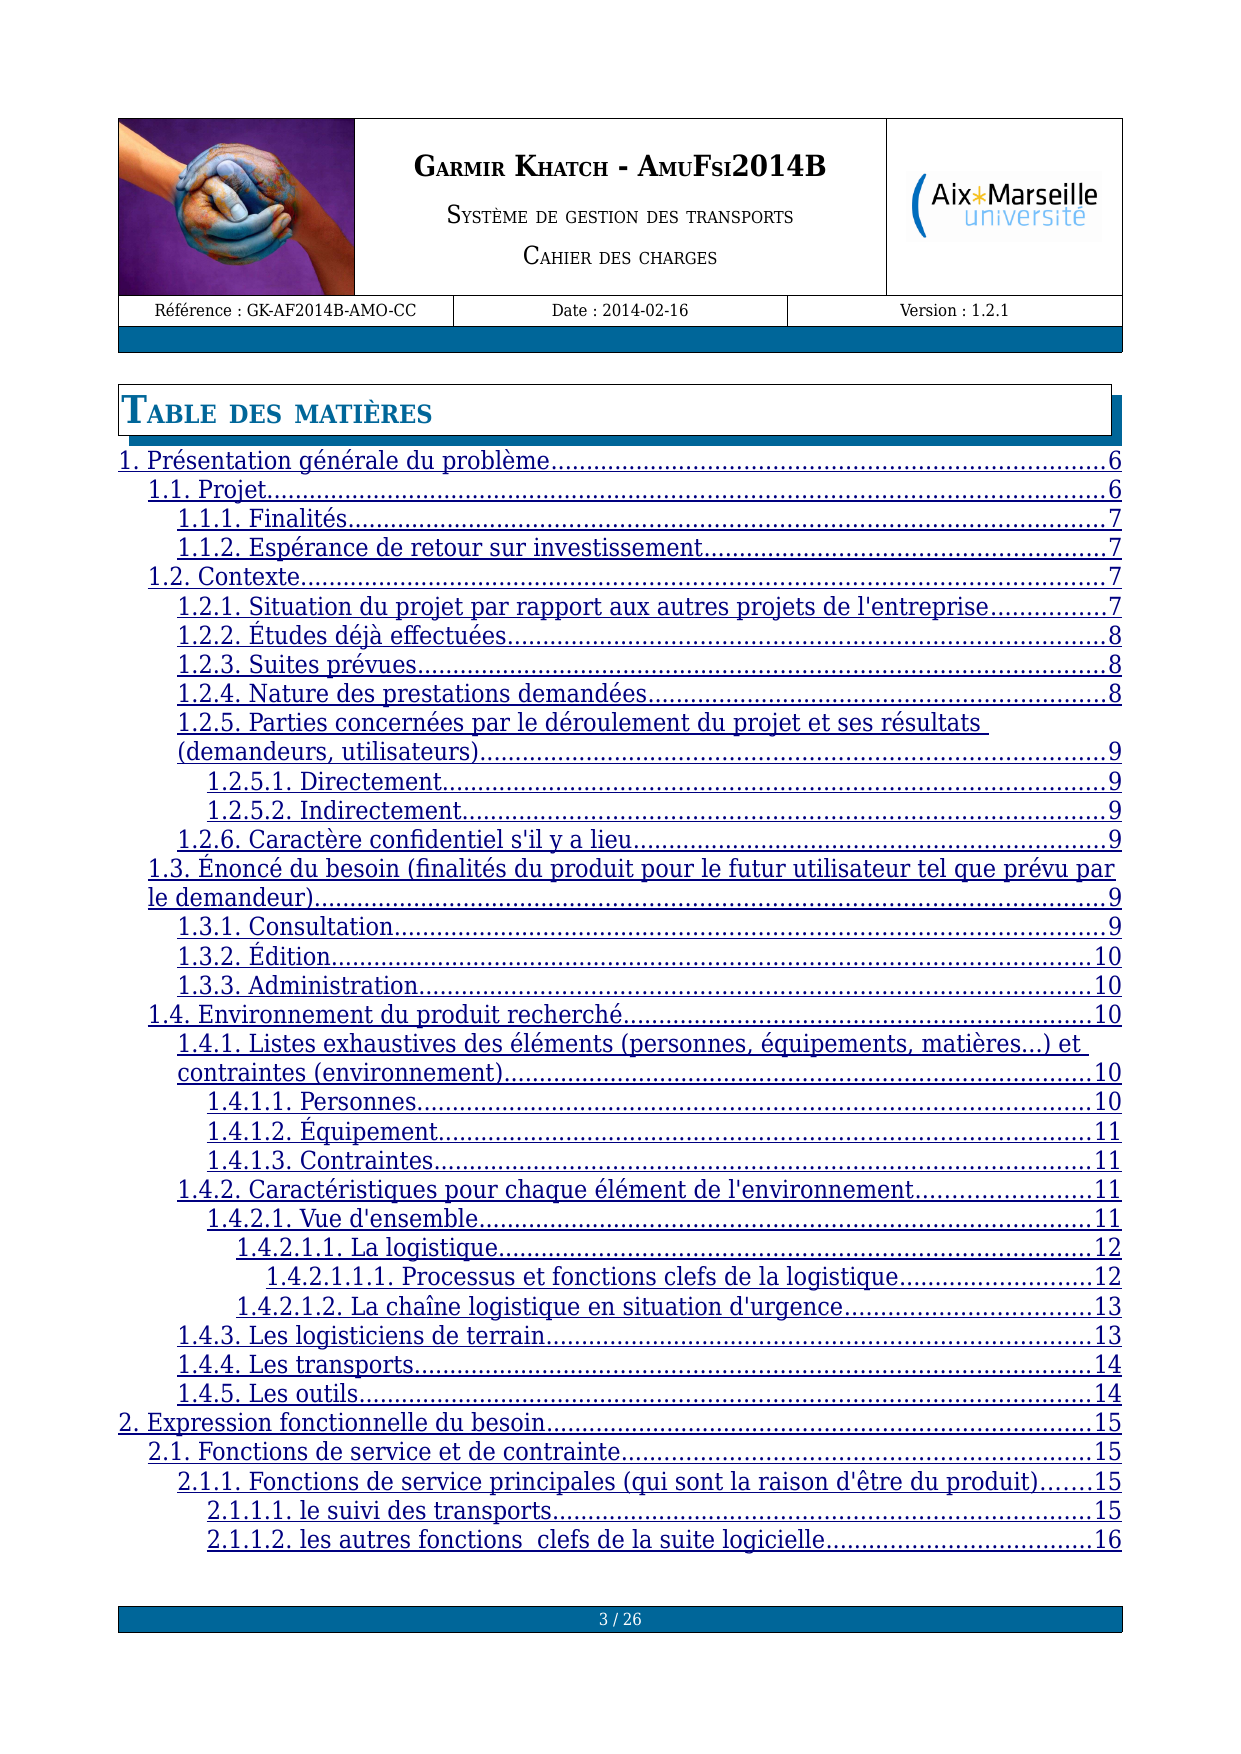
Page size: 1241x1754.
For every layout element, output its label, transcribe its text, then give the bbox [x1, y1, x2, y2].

text 2. Expression fonctionnelle du besoin 15 [118, 1408, 1122, 1433]
text 1.1. Projet 6 [148, 475, 1122, 500]
text 1.2.1. Situation du projet par rapport aux autres projets de l'entreprise 7 [177, 592, 1122, 617]
text 1.2.2. Études déjà effectuées 8 [177, 621, 1122, 646]
text 1.4. Environnement du produit recherché 10 [148, 1000, 1122, 1025]
text 1.3.1. Consultation 9 [177, 913, 1122, 938]
text 2.1.1. Fonctions de service principales (qui sont la raison d'être du produit) 15 [177, 1467, 1122, 1492]
text 1.4.1. Listes exhaustives des éléments (personnes, équipements, matières...) et contraintes (environnement) 10 [177, 1029, 1122, 1083]
text 1.4.4. Les transports 14 [177, 1350, 1122, 1375]
text 1.2.5.1. Directement 9 [207, 767, 1122, 792]
picture [119, 119, 354, 295]
text 1.2.5. Parties concernées par le déroulement du projet et ses résultats (demandeurs, utilisateurs) 9 [177, 708, 1122, 763]
text 1.2. Contexte 7 [148, 563, 1122, 588]
text 1.4.1.2. Équipement 11 [207, 1117, 1122, 1142]
text 1.4.3. Les logisticiens de terrain 13 [177, 1321, 1122, 1346]
text 2.1.1.2. les autres fonctions clefs de la suite logicielle 16 [207, 1525, 1122, 1550]
text 2.1. Fonctions de service et de contrainte 15 [148, 1438, 1122, 1463]
text 1.3. Énoncé du besoin (finalités du produit pour le futur utilisateur tel que prévu par le demandeur) 9 [148, 854, 1122, 908]
text 1. Présentation générale du problème 6 [118, 446, 1122, 471]
text 2.1.1.1. le suivi des transports 15 [207, 1496, 1122, 1521]
text 1.2.4. Nature des prestations demandées 8 [177, 679, 1122, 704]
text 1.3.3. Administration 10 [177, 971, 1122, 996]
text 1.1.2. Espérance de retour sur investissement 7 [177, 533, 1122, 558]
text 1.4.1.1. Personnes 10 [207, 1088, 1122, 1113]
text 1.2.5.2. Indirectement 9 [207, 796, 1122, 821]
text 1.4.1.3. Contraintes 11 [207, 1146, 1122, 1171]
text 1.4.5. Les outils 14 [177, 1379, 1122, 1404]
picture [887, 126, 1122, 288]
text 1.2.6. Caractère confidentiel s'il y a lieu 9 [177, 825, 1122, 850]
text 1.1.1. Finalités 7 [177, 504, 1122, 529]
text 1.3.2. Édition 10 [177, 942, 1122, 967]
text 1.4.2.1.2. La chaîne logistique en situation d'urgence 13 [236, 1292, 1122, 1317]
text 1.4.2.1. Vue d'ensemble 11 [207, 1204, 1122, 1229]
text 1.4.2. Caractéristiques pour chaque élément de l'environnement 11 [177, 1175, 1122, 1200]
text 1.2.3. Suites prévues 8 [177, 650, 1122, 675]
text 1.4.2.1.1.1. Processus et fonctions clefs de la logistique 12 [266, 1263, 1122, 1288]
text 1.4.2.1.1. La logistique 12 [236, 1233, 1122, 1258]
subtitle Table des matières [119, 385, 1111, 435]
